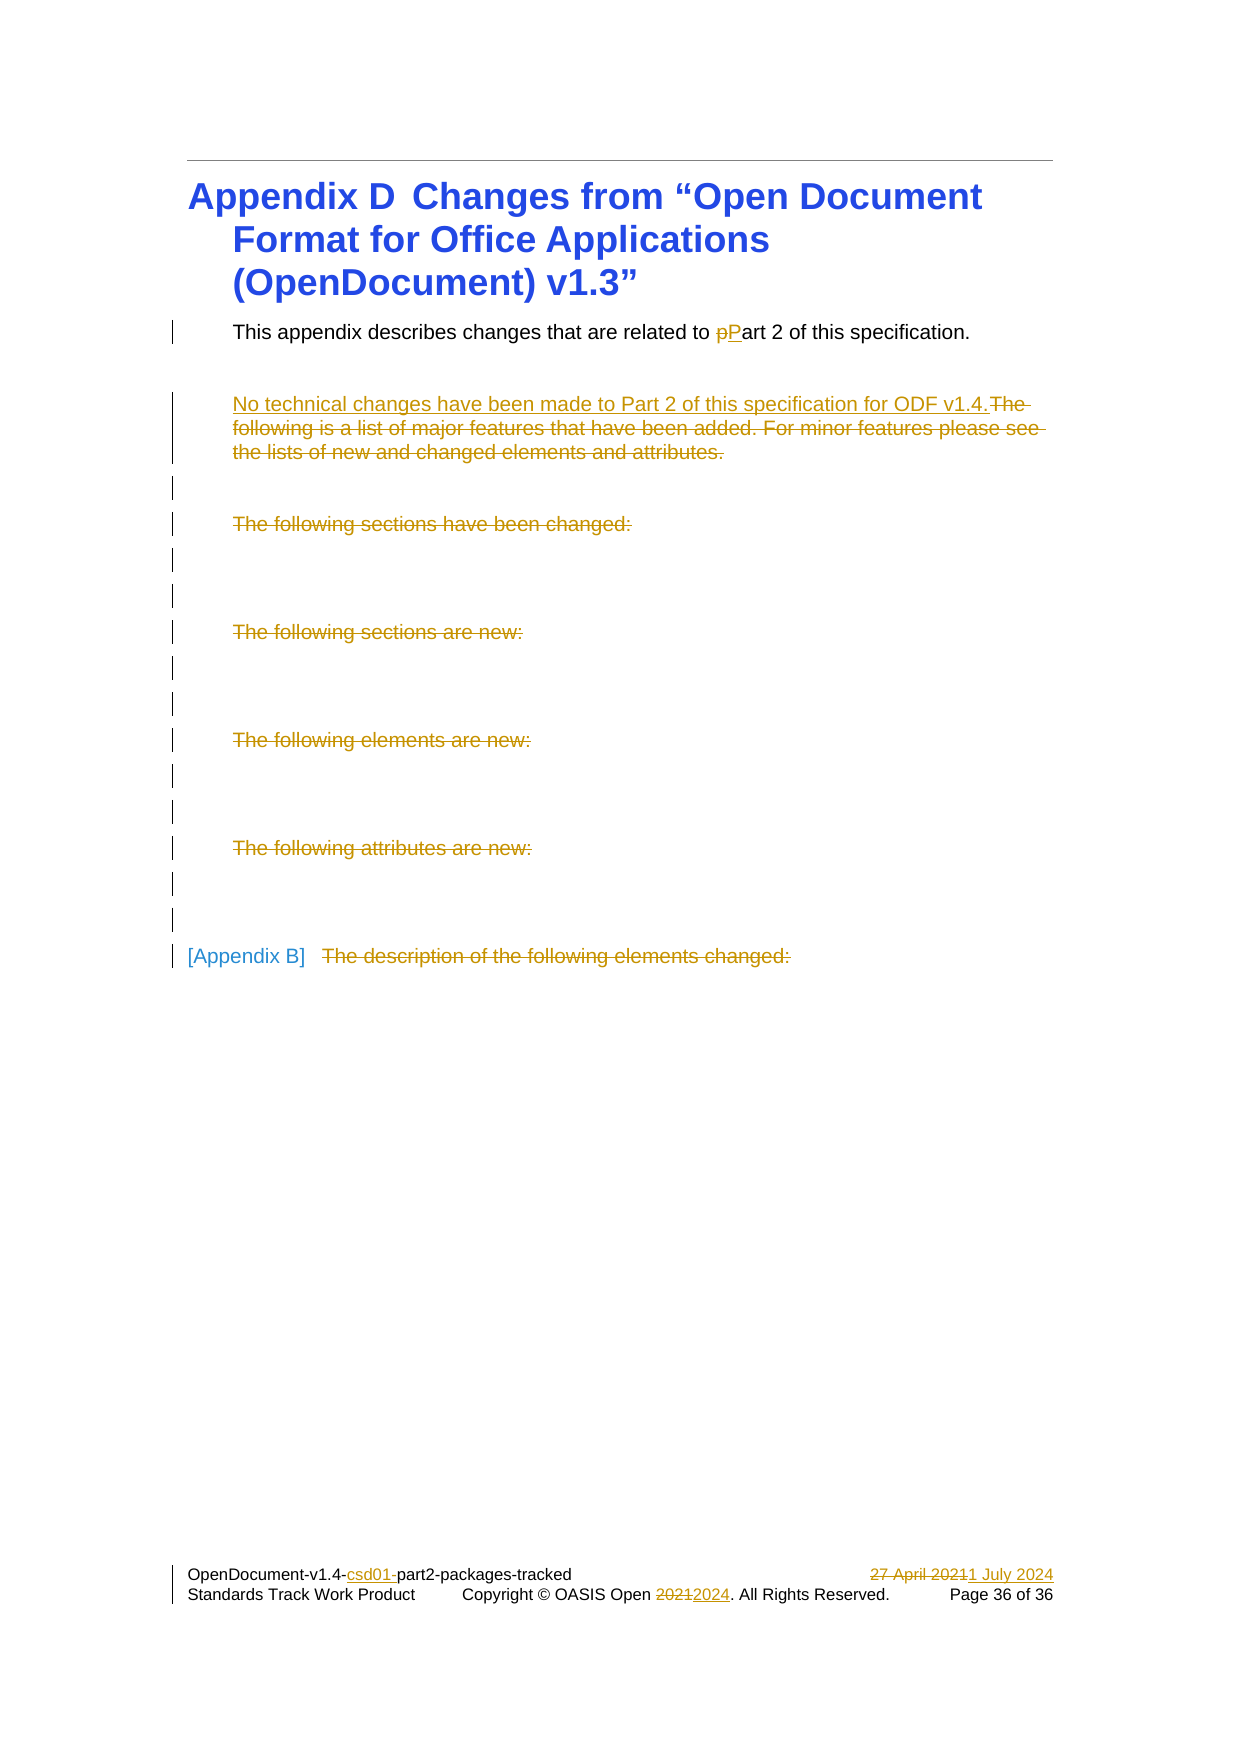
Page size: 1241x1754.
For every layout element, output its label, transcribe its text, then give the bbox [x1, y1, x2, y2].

subtitle Changes from “Open Document Format for Office Applications (OpenDocument) v1.3” [187, 161, 1053, 303]
list This appendix describes changes that are related to Part 2 of this specification. [187, 320, 1053, 344]
list No technical changes have been made to Part 2 of this specification for ODF v1.4. [187, 392, 1053, 464]
